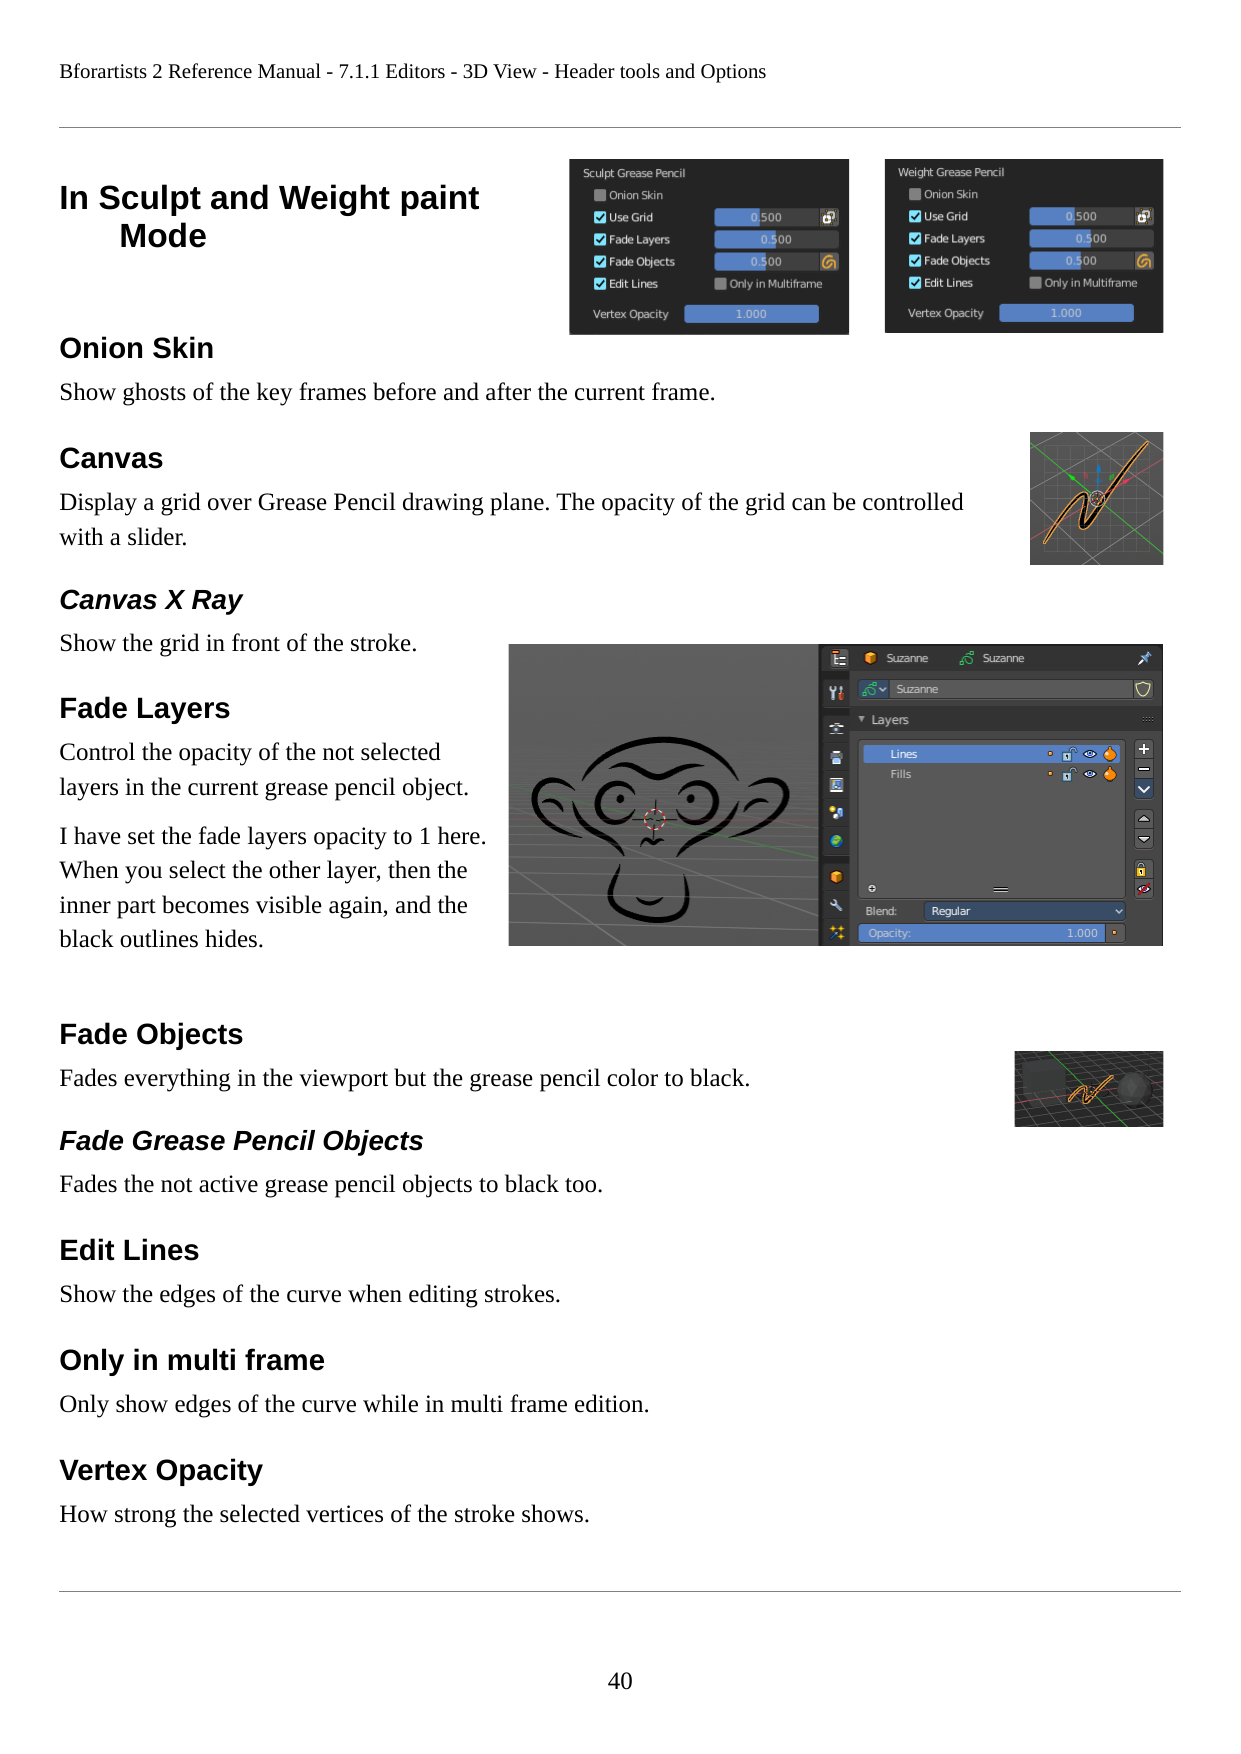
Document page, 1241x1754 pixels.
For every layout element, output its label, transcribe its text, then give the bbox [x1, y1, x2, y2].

subtitle Canvas [59, 441, 1030, 475]
text Fades everything in the viewport but the grease pencil color to black. [59, 1063, 1014, 1092]
subtitle [1164, 441, 1181, 475]
subtitle Vertex Opacity [59, 1452, 1181, 1486]
subtitle Fade Grease Pencil Objects [59, 1125, 1181, 1157]
subtitle Fade Layers [59, 691, 508, 725]
text How strong the selected vertices of the stroke shows. [59, 1499, 1181, 1527]
text I have set the fade layers opacity to 1 here. When you select the other layer, then the inner part becomes visible again, and the black outlines hides. [59, 821, 1181, 953]
subtitle Onion Skin [59, 331, 1181, 365]
text Show the grid in front of the stroke. [59, 628, 1181, 656]
subtitle Canvas X Ray [59, 583, 1181, 615]
subtitle Edit Lines [59, 1233, 1181, 1266]
text Show ghosts of the key frames before and after the current frame. [59, 377, 1181, 406]
picture [1030, 432, 1164, 565]
text Display a grid over Grease Pencil drawing plane. The opacity of the grid can be controlled with a slider. [59, 487, 1030, 550]
subtitle [1164, 691, 1181, 725]
text Only show edges of the curve while in multi frame edition. [59, 1389, 1181, 1418]
picture [508, 644, 1164, 946]
picture [884, 159, 1164, 333]
subtitle [1164, 178, 1181, 255]
subtitle [850, 178, 884, 255]
picture [569, 159, 850, 335]
subtitle Only in multi frame [59, 1343, 1181, 1376]
text Fades the not active grease pencil objects to black too. [59, 1169, 1181, 1198]
text Control the opacity of the not selected layers in the current grease pencil object. [59, 737, 508, 801]
picture [1014, 1051, 1164, 1127]
subtitle Fade Objects [59, 1017, 1181, 1051]
text Show the edges of the curve when editing strokes. [59, 1279, 1181, 1308]
subtitle In Sculpt and Weight paint Mode [59, 178, 569, 255]
